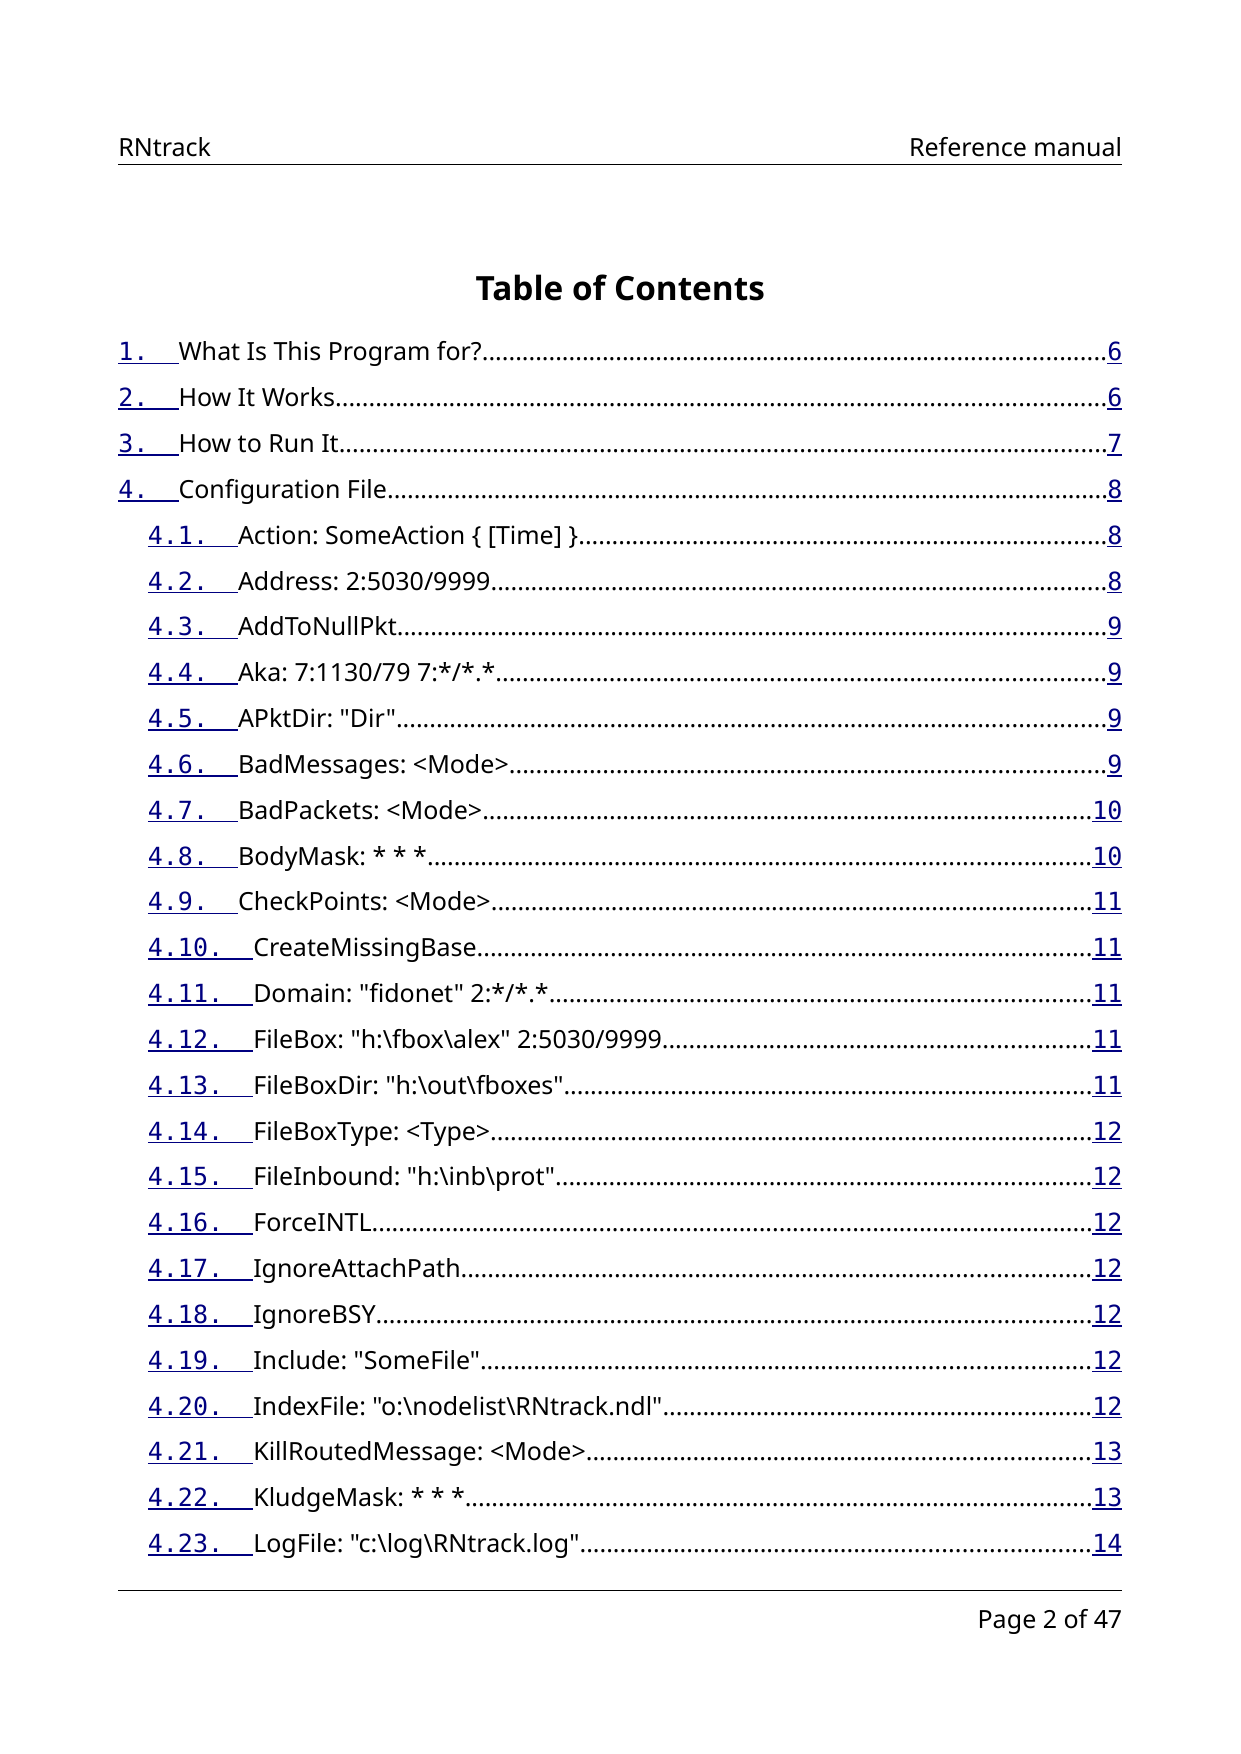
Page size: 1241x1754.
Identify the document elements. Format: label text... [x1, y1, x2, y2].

text 4.13. FileBoxDir: "h:\out\fboxes" 11 [148, 1067, 1122, 1101]
text 4.23. LogFile: "c:\log\RNtrack.log" 14 [148, 1526, 1122, 1560]
text 4.16. ForceINTL 12 [148, 1205, 1122, 1239]
text 4.12. FileBox: "h:\fbox\alex" 2:5030/9999 11 [148, 1022, 1122, 1056]
text 4.11. Domain: "fidonet" 2:*/*.* 11 [148, 976, 1122, 1010]
text 4.21. KillRoutedMessage: <Mode> 13 [148, 1434, 1122, 1468]
subtitle Table of Contents [118, 264, 1122, 310]
text 4.14. FileBoxType: <Type> 12 [148, 1113, 1122, 1147]
text 4.1. Action: SomeAction { [Time] } 8 [148, 517, 1122, 551]
text 4.19. Include: "SomeFile" 12 [148, 1342, 1122, 1376]
text 4.17. IgnoreAttachPath 12 [148, 1251, 1122, 1285]
text 1. What Is This Program for? 6 [118, 334, 1122, 368]
text 4.6. BadMessages: <Mode> 9 [148, 747, 1122, 781]
text 4.8. BodyMask: * * * 10 [148, 838, 1122, 872]
text 4.10. CreateMissingBase 11 [148, 930, 1122, 964]
text 4.5. APktDir: "Dir" 9 [148, 701, 1122, 735]
text 4.20. IndexFile: "o:\nodelist\RNtrack.ndl" 12 [148, 1388, 1122, 1422]
text 4. Configuration File 8 [118, 472, 1122, 506]
text 4.22. KludgeMask: * * * 13 [148, 1480, 1122, 1514]
text 4.4. Aka: 7:1130/79 7:*/*.* 9 [148, 655, 1122, 689]
text 4.9. CheckPoints: <Mode> 11 [148, 884, 1122, 918]
text 2. How It Works 6 [118, 380, 1122, 414]
text 4.18. IgnoreBSY 12 [148, 1297, 1122, 1331]
text 4.7. BadPackets: <Mode> 10 [148, 792, 1122, 826]
text 4.3. AddToNullPkt 9 [148, 609, 1122, 643]
text 3. How to Run It 7 [118, 426, 1122, 460]
text 4.2. Address: 2:5030/9999 8 [148, 563, 1122, 597]
text 4.15. FileInbound: "h:\inb\prot" 12 [148, 1159, 1122, 1193]
